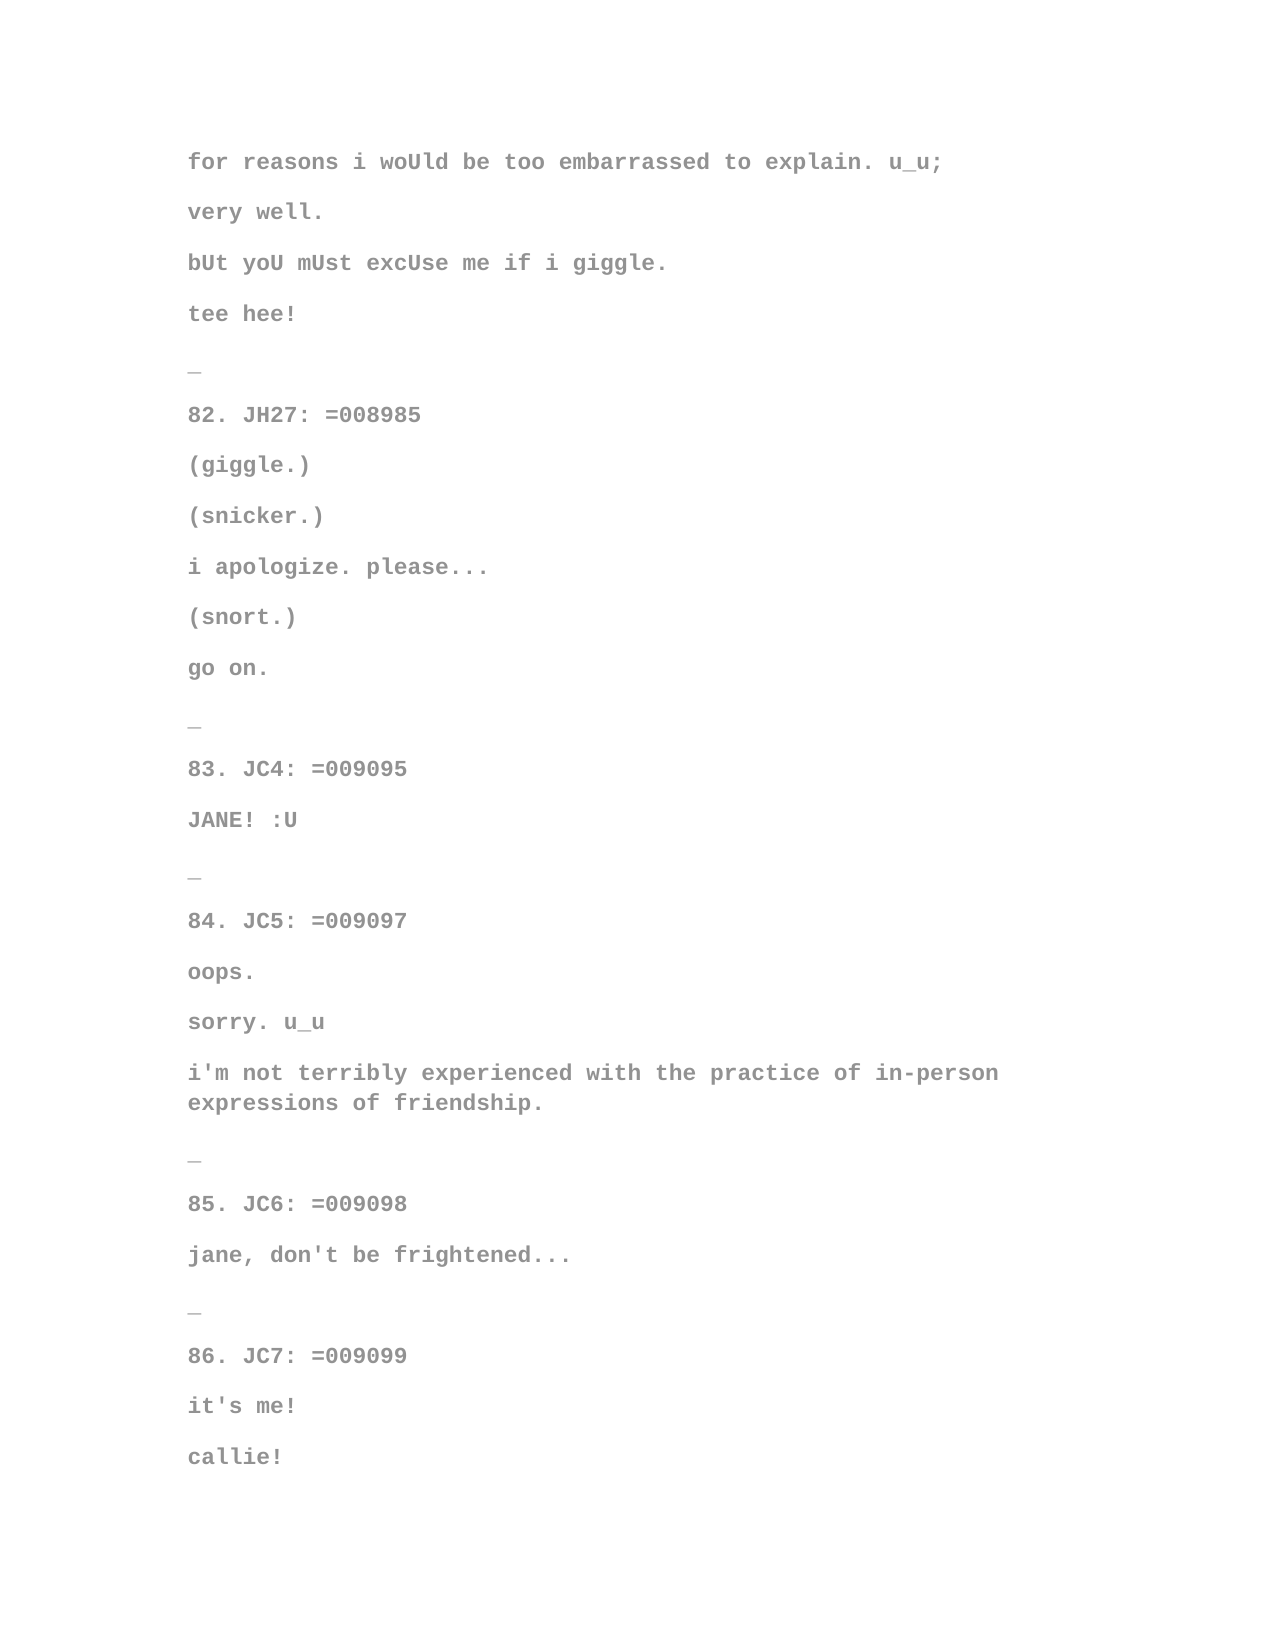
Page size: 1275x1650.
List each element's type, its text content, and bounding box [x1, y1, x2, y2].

text i apologize. please... [187, 555, 1087, 581]
text _ [187, 859, 1087, 885]
text 85. JC6: =009098 [187, 1192, 1087, 1218]
text _ [187, 1293, 1087, 1319]
text i'm not terribly experienced with the practice of in-person expressions of friendship. [187, 1061, 1087, 1117]
text callie! [187, 1445, 1087, 1471]
text JANE! :U [187, 808, 1087, 834]
text oops. [187, 960, 1087, 986]
text 83. JC4: =009095 [187, 757, 1087, 783]
text go on. [187, 656, 1087, 682]
text it's me! [187, 1395, 1087, 1421]
text very well. [187, 201, 1087, 227]
text for reasons i woUld be too embarrassed to explain. u_u; [187, 150, 1087, 176]
text _ [187, 352, 1087, 378]
text 84. JC5: =009097 [187, 909, 1087, 935]
text sorry. u_u [187, 1011, 1087, 1037]
text bUt yoU mUst excUse me if i giggle. [187, 251, 1087, 277]
text (snort.) [187, 606, 1087, 632]
text jane, don't be frightened... [187, 1243, 1087, 1269]
text 82. JH27: =008985 [187, 403, 1087, 429]
text tee hee! [187, 302, 1087, 328]
text _ [187, 707, 1087, 733]
text 86. JC7: =009099 [187, 1344, 1087, 1370]
text _ [187, 1142, 1087, 1168]
text (giggle.) [187, 454, 1087, 480]
text (snicker.) [187, 504, 1087, 530]
